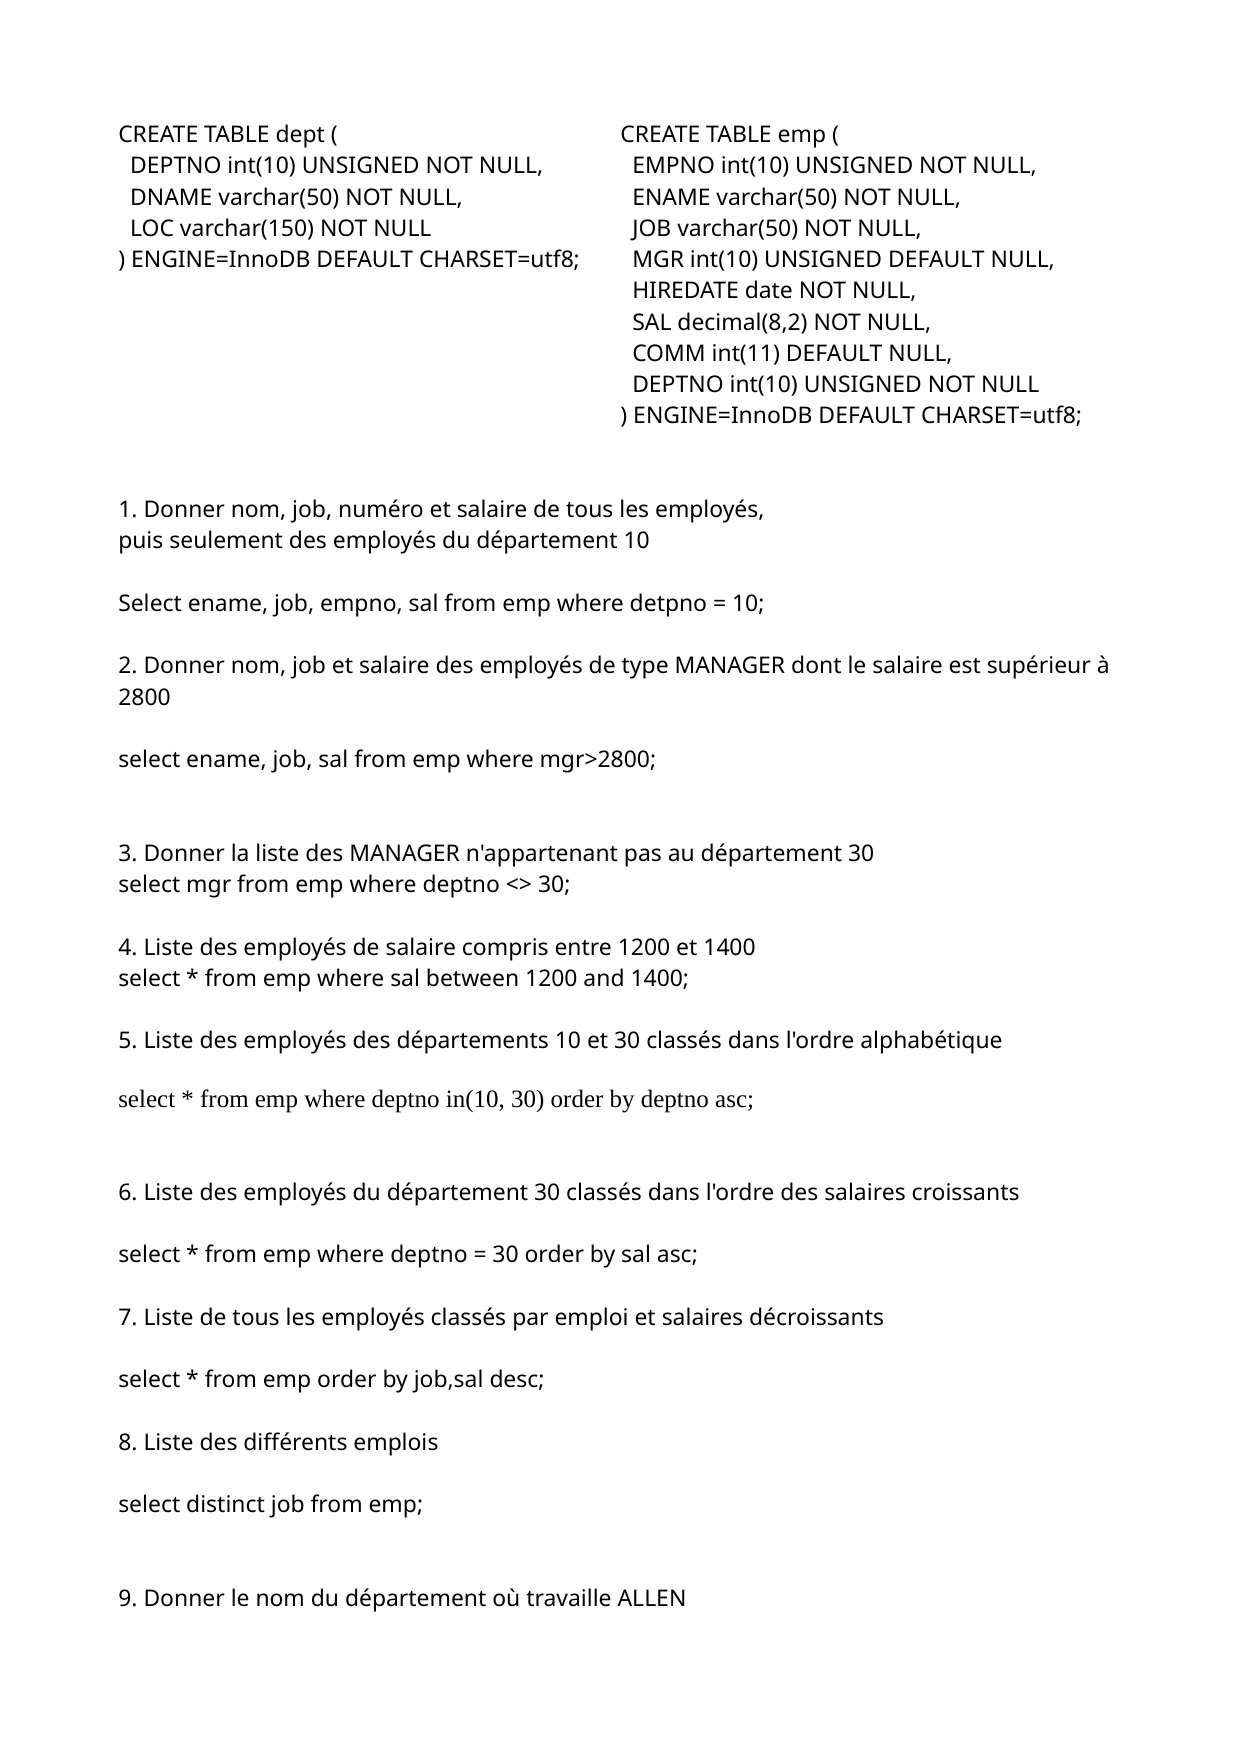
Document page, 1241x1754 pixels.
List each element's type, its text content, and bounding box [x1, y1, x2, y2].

text 8. Liste des différents emplois [118, 1426, 1122, 1457]
text select distinct job from emp; [118, 1488, 1122, 1520]
text 4. Liste des employés de salaire compris entre 1200 et 1400 [118, 931, 1122, 962]
text MGR int(10) UNSIGNED DEFAULT NULL, [620, 243, 1122, 274]
text DNAME varchar(50) NOT NULL, [118, 181, 620, 212]
text SAL decimal(8,2) NOT NULL, [620, 306, 1122, 337]
text Select ename, job, empno, sal from emp where detpno = 10; [118, 587, 1122, 618]
text 9. Donner le nom du département où travaille ALLEN [118, 1582, 1122, 1613]
text CREATE TABLE dept ( [118, 118, 620, 149]
text 2. Donner nom, job et salaire des employés de type MANAGER dont le salaire est supérieur à 2800 [118, 649, 1122, 712]
text 6. Liste des employés du département 30 classés dans l'ordre des salaires croissants [118, 1176, 1122, 1207]
text 3. Donner la liste des MANAGER n'appartenant pas au département 30 [118, 837, 1122, 868]
text 1. Donner nom, job, numéro et salaire de tous les employés, [118, 493, 1122, 524]
text CREATE TABLE emp ( [620, 118, 1122, 149]
text select ename, job, sal from emp where mgr>2800; [118, 743, 1122, 774]
text LOC varchar(150) NOT NULL [118, 212, 620, 243]
text ) ENGINE=InnoDB DEFAULT CHARSET=utf8; [620, 399, 1122, 431]
text ENAME varchar(50) NOT NULL, [620, 181, 1122, 212]
text puis seulement des employés du département 10 [118, 524, 1122, 556]
text EMPNO int(10) UNSIGNED NOT NULL, [620, 149, 1122, 181]
text 5. Liste des employés des départements 10 et 30 classés dans l'ordre alphabétique [118, 1024, 1122, 1056]
text DEPTNO int(10) UNSIGNED NOT NULL, [118, 149, 620, 181]
text 7. Liste de tous les employés classés par emploi et salaires décroissants [118, 1301, 1122, 1332]
text select * from emp where deptno = 30 order by sal asc; [118, 1238, 1122, 1270]
text JOB varchar(50) NOT NULL, [620, 212, 1122, 243]
text HIREDATE date NOT NULL, [620, 274, 1122, 306]
text select * from emp order by job,sal desc; [118, 1363, 1122, 1395]
text ) ENGINE=InnoDB DEFAULT CHARSET=utf8; [118, 243, 620, 274]
text select * from emp where sal between 1200 and 1400; [118, 962, 1122, 993]
text COMM int(11) DEFAULT NULL, [620, 337, 1122, 368]
text select * from emp where deptno in(10, 30) order by deptno asc; [118, 1084, 1122, 1113]
text DEPTNO int(10) UNSIGNED NOT NULL [620, 368, 1122, 399]
text select mgr from emp where deptno <> 30; [118, 868, 1122, 899]
